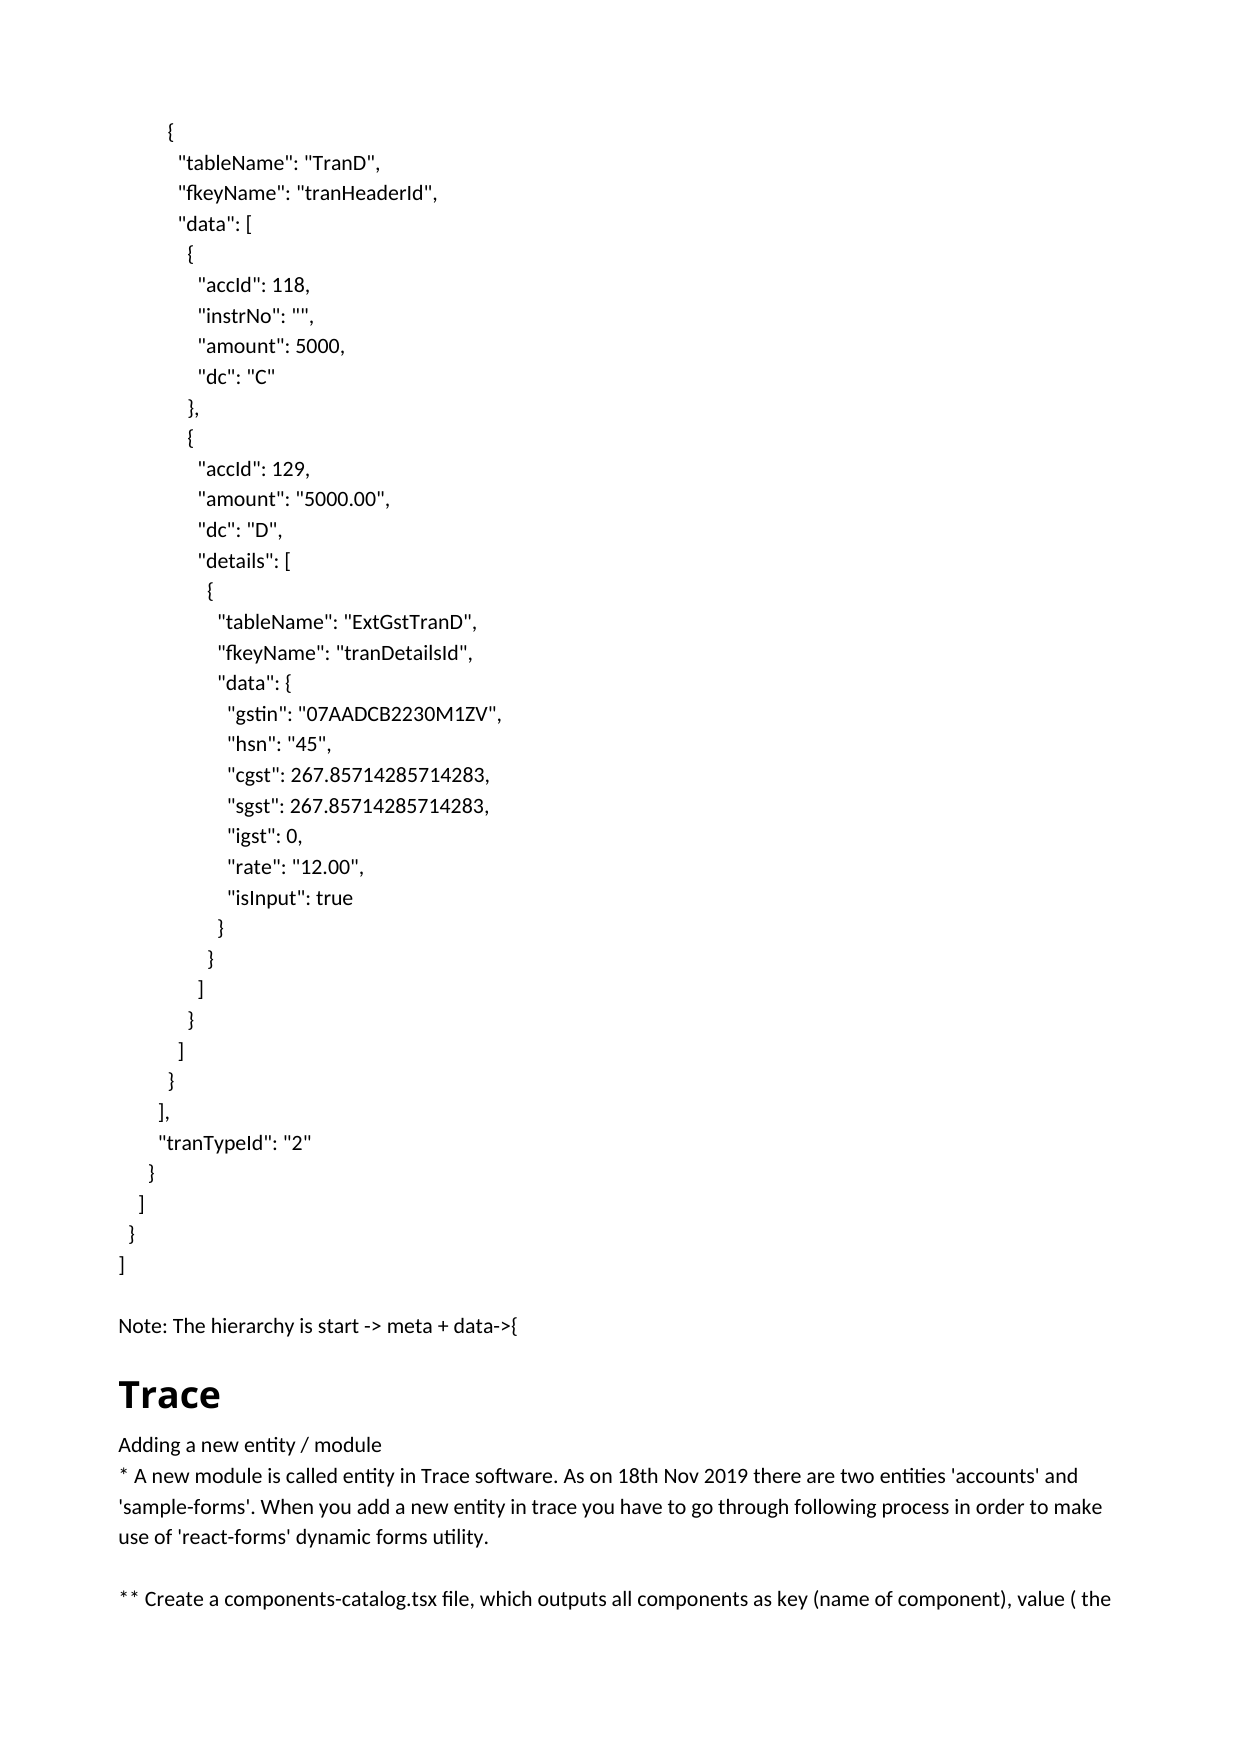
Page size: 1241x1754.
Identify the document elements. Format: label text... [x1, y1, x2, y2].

text "fkeyName": "tranDetailsId", [118, 639, 1122, 665]
text "data": { [118, 669, 1122, 696]
text "cgst": 267.85714285714283, [118, 761, 1122, 788]
text "dc": "C" [118, 363, 1122, 390]
text ] [118, 1251, 1122, 1278]
text } [118, 1067, 1122, 1094]
text ] [118, 1190, 1122, 1217]
text "hsn": "45", [118, 731, 1122, 757]
text ], [118, 1098, 1122, 1125]
text "amount": "5000.00", [118, 486, 1122, 512]
text }, [118, 394, 1122, 420]
text "accId": 118, [118, 271, 1122, 298]
text { [118, 241, 1122, 267]
text } [118, 914, 1122, 941]
text ] [118, 1037, 1122, 1063]
text "tableName": "TranD", [118, 149, 1122, 175]
text "accId": 129, [118, 455, 1122, 482]
text } [118, 1159, 1122, 1186]
text "tranTypeId": "2" [118, 1129, 1122, 1155]
text "amount": 5000, [118, 332, 1122, 359]
text } [118, 1006, 1122, 1033]
text "tableName": "ExtGstTranD", [118, 608, 1122, 635]
text { [118, 577, 1122, 604]
text "sgst": 267.85714285714283, [118, 792, 1122, 818]
text * A new module is called entity in Trace software. As on 18th Nov 2019 there are two entities 'accounts' and 'sample-forms'. When you add a new entity in trace you have to go through following process in order to make use of 'react-forms' dynamic forms utility. [118, 1462, 1122, 1550]
subtitle Trace [118, 1368, 1122, 1419]
text Note: The hierarchy is start -> meta + data->{ [118, 1312, 1122, 1339]
text } [118, 1221, 1122, 1247]
text { [118, 118, 1122, 145]
text ** Create a components-catalog.tsx file, which outputs all components as key (name of component), value ( the [118, 1585, 1122, 1611]
text "rate": "12.00", [118, 853, 1122, 880]
text "details": [ [118, 547, 1122, 573]
text "gstin": "07AADCB2230M1ZV", [118, 700, 1122, 727]
text } [118, 945, 1122, 972]
text "instrNo": "", [118, 302, 1122, 328]
text Adding a new entity / module [118, 1432, 1122, 1458]
text "isInput": true [118, 884, 1122, 910]
text { [118, 424, 1122, 451]
text "dc": "D", [118, 516, 1122, 543]
text "data": [ [118, 210, 1122, 237]
text "igst": 0, [118, 822, 1122, 849]
text ] [118, 976, 1122, 1002]
text "fkeyName": "tranHeaderId", [118, 179, 1122, 206]
